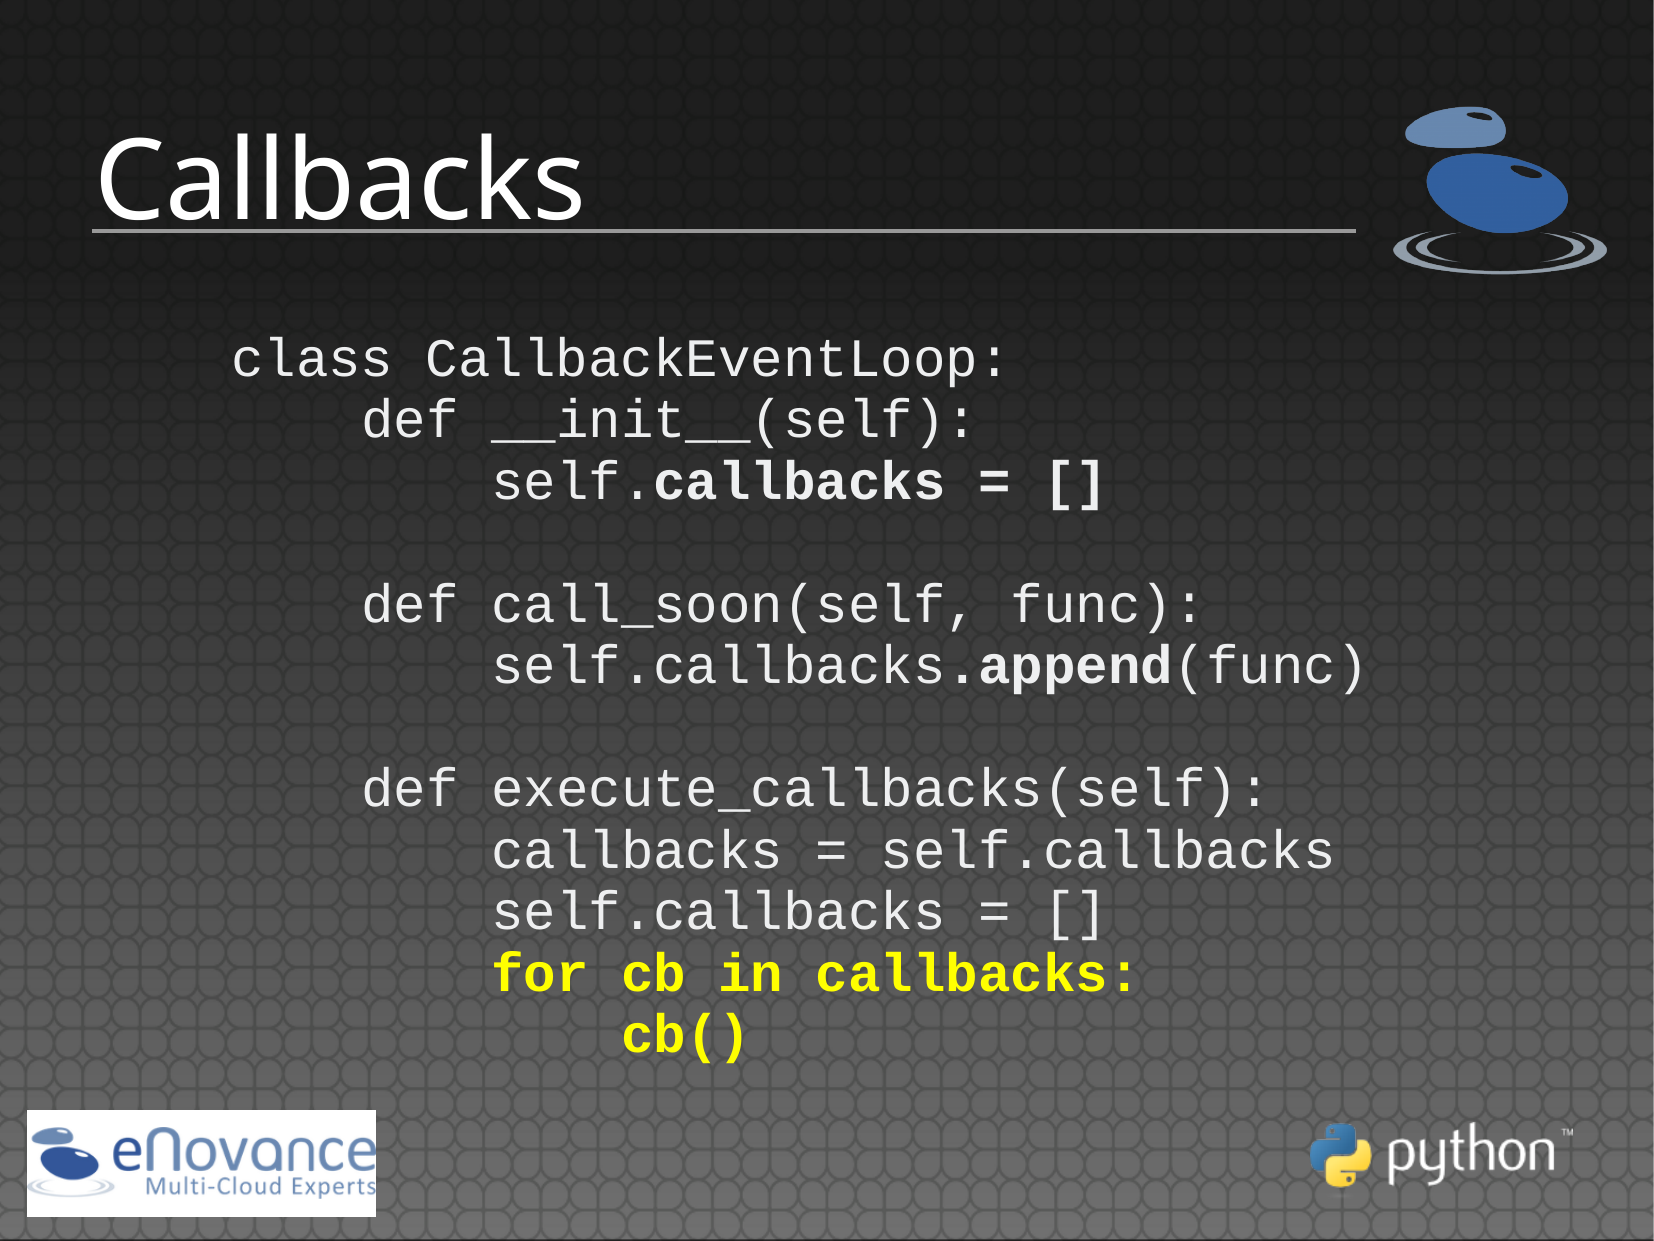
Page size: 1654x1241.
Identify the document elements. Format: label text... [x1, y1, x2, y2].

text_box class CallbackEventLoop: def __init__(self): self.callbacks = [] def call_soon(self, func): self.callbacks.append(func) def execute_callbacks(self): callbacks = self.callbacks self.callbacks = [] for cb in callbacks: cb() [216, 323, 1384, 1077]
title Callbacks [94, 100, 1426, 251]
picture [0, 0, 1654, 1241]
